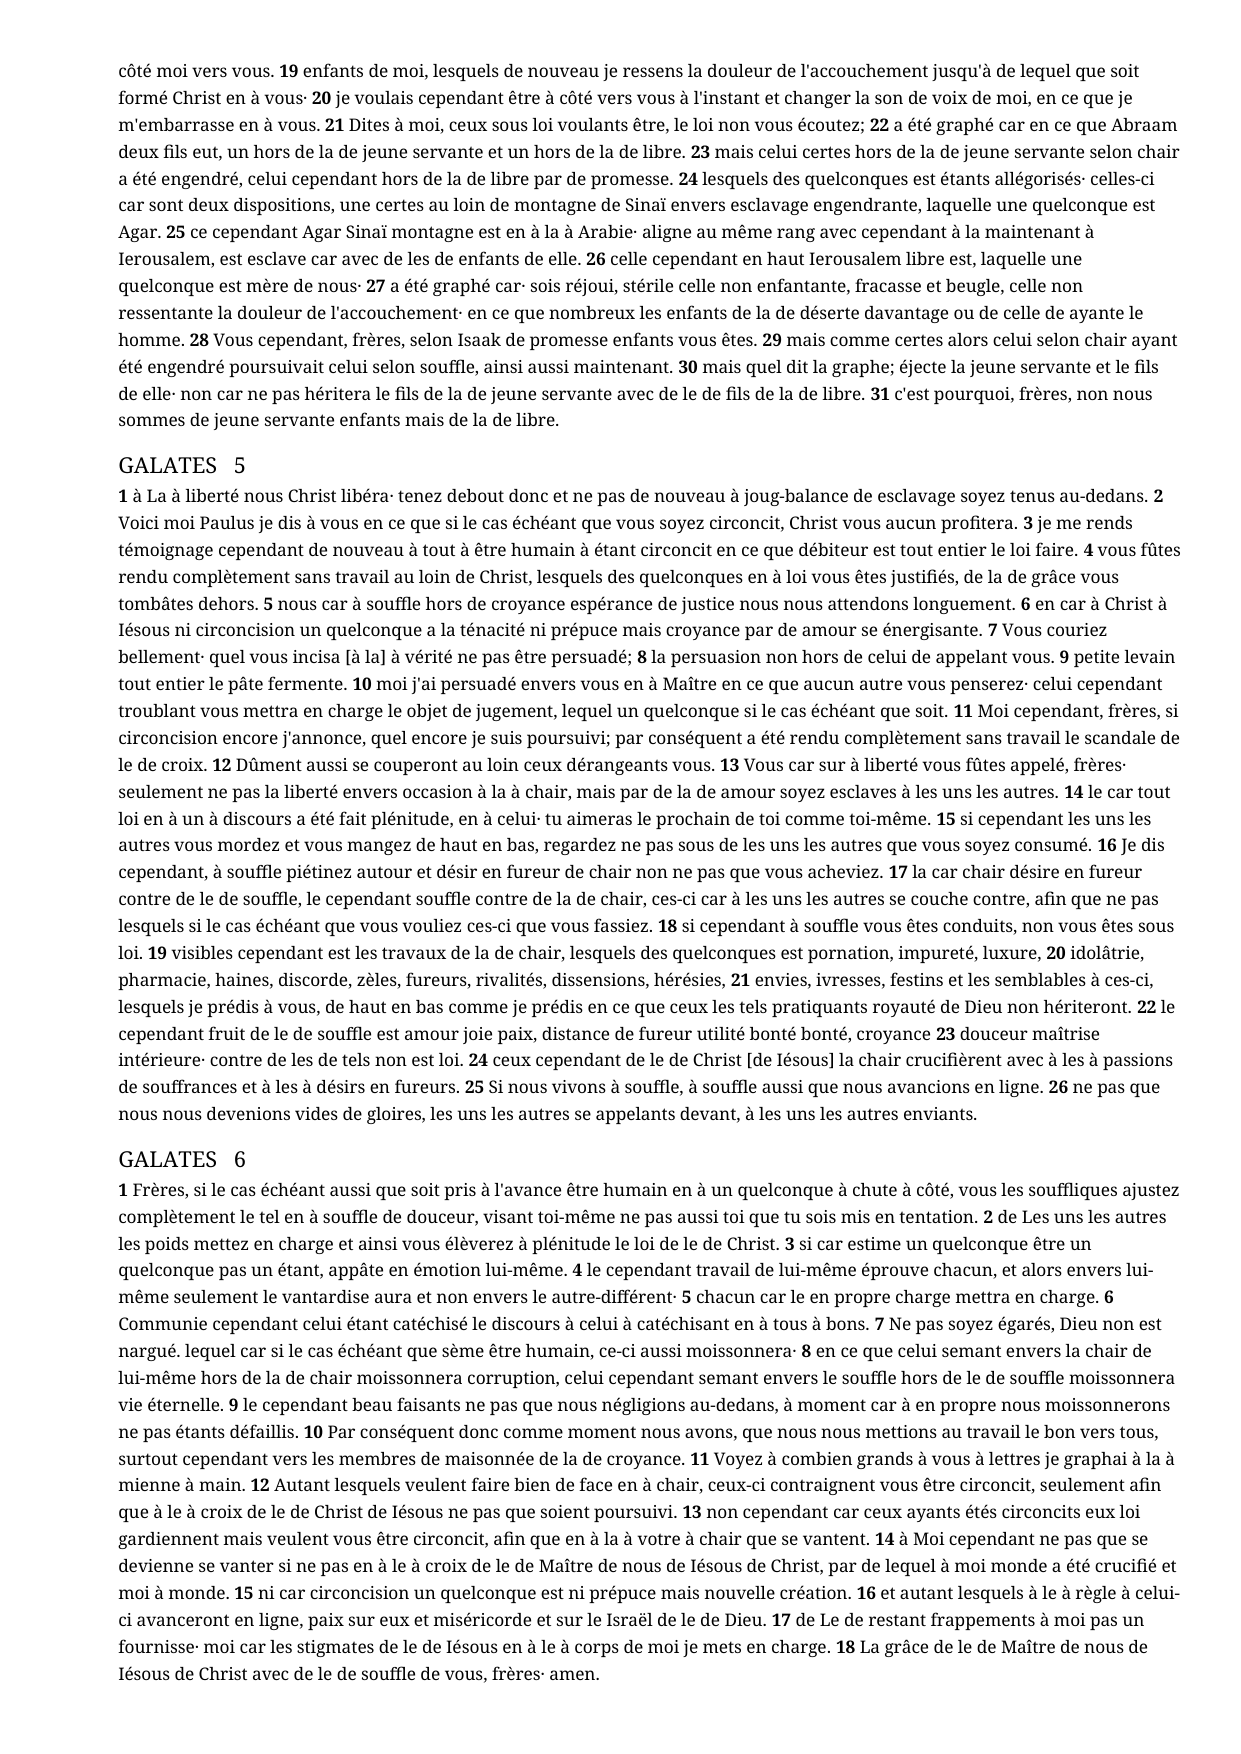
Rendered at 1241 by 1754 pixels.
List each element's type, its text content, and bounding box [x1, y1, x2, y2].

text GALATES 5 [118, 450, 1181, 480]
text 1 à La à liberté nous Christ libéra· tenez debout donc et ne pas de nouveau à joug-balance de esclavage soyez tenus au-dedans. 2 Voici moi Paulus je dis à vous en ce que si le cas échéant que vous soyez circoncit, Christ vous aucun profitera. 3 je me rends témoignage cependant de nouveau à tout à être humain à étant circoncit en ce que débiteur est tout entier le loi faire. 4 vous fûtes rendu complètement sans travail au loin de Christ, lesquels des quelconques en à loi vous êtes justifiés, de la de grâce vous tombâtes dehors. 5 nous car à souffle hors de croyance espérance de justice nous nous attendons longuement. 6 en car à Christ à Iésous ni circoncision un quelconque a la ténacité ni prépuce mais croyance par de amour se énergisante. 7 Vous couriez bellement· quel vous incisa [à la] à vérité ne pas être persuadé; 8 la persuasion non hors de celui de appelant vous. 9 petite levain tout entier le pâte fermente. 10 moi j'ai persuadé envers vous en à Maître en ce que aucun autre vous penserez· celui cependant troublant vous mettra en charge le objet de jugement, lequel un quelconque si le cas échéant que soit. 11 Moi cependant, frères, si circoncision encore j'annonce, quel encore je suis poursuivi; par conséquent a été rendu complètement sans travail le scandale de le de croix. 12 Dûment aussi se couperont au loin ceux dérangeants vous. 13 Vous car sur à liberté vous fûtes appelé, frères· seulement ne pas la liberté envers occasion à la à chair, mais par de la de amour soyez esclaves à les uns les autres. 14 le car tout loi en à un à discours a été fait plénitude, en à celui· tu aimeras le prochain de toi comme toi-même. 15 si cependant les uns les autres vous mordez et vous mangez de haut en bas, regardez ne pas sous de les uns les autres que vous soyez consumé. 16 Je dis cependant, à souffle piétinez autour et désir en fureur de chair non ne pas que vous acheviez. 17 la car chair désire en fureur contre de le de souffle, le cependant souffle contre de la de chair, ces-ci car à les uns les autres se couche contre, afin que ne pas lesquels si le cas échéant que vous vouliez ces-ci que vous fassiez. 18 si cependant à souffle vous êtes conduits, non vous êtes sous loi. 19 visibles cependant est les travaux de la de chair, lesquels des quelconques est pornation, impureté, luxure, 20 idolâtrie, pharmacie, haines, discorde, zèles, fureurs, rivalités, dissensions, hérésies, 21 envies, ivresses, festins et les semblables à ces-ci, lesquels je prédis à vous, de haut en bas comme je prédis en ce que ceux les tels pratiquants royauté de Dieu non hériteront. 22 le cependant fruit de le de souffle est amour joie paix, distance de fureur utilité bonté bonté, croyance 23 douceur maîtrise intérieure· contre de les de tels non est loi. 24 ceux cependant de le de Christ [de Iésous] la chair crucifièrent avec à les à passions de souffrances et à les à désirs en fureurs. 25 Si nous vivons à souffle, à souffle aussi que nous avancions en ligne. 26 ne pas que nous nous devenions vides de gloires, les uns les autres se appelants devant, à les uns les autres enviants. [118, 484, 1181, 1126]
text GALATES 6 [118, 1144, 1181, 1173]
text 1 Frères, si le cas échéant aussi que soit pris à l'avance être humain en à un quelconque à chute à côté, vous les souffliques ajustez complètement le tel en à souffle de douceur, visant toi-même ne pas aussi toi que tu sois mis en tentation. 2 de Les uns les autres les poids mettez en charge et ainsi vous élèverez à plénitude le loi de le de Christ. 3 si car estime un quelconque être un quelconque pas un étant, appâte en émotion lui-même. 4 le cependant travail de lui-même éprouve chacun, et alors envers lui-même seulement le vantardise aura et non envers le autre-différent· 5 chacun car le en propre charge mettra en charge. 6 Communie cependant celui étant catéchisé le discours à celui à catéchisant en à tous à bons. 7 Ne pas soyez égarés, Dieu non est nargué. lequel car si le cas échéant que sème être humain, ce-ci aussi moissonnera· 8 en ce que celui semant envers la chair de lui-même hors de la de chair moissonnera corruption, celui cependant semant envers le souffle hors de le de souffle moissonnera vie éternelle. 9 le cependant beau faisants ne pas que nous négligions au-dedans, à moment car à en propre nous moissonnerons ne pas étants défaillis. 10 Par conséquent donc comme moment nous avons, que nous nous mettions au travail le bon vers tous, surtout cependant vers les membres de maisonnée de la de croyance. 11 Voyez à combien grands à vous à lettres je graphai à la à mienne à main. 12 Autant lesquels veulent faire bien de face en à chair, ceux-ci contraignent vous être circoncit, seulement afin que à le à croix de le de Christ de Iésous ne pas que soient poursuivi. 13 non cependant car ceux ayants étés circoncits eux loi gardiennent mais veulent vous être circoncit, afin que en à la à votre à chair que se vantent. 14 à Moi cependant ne pas que se devienne se vanter si ne pas en à le à croix de le de Maître de nous de Iésous de Christ, par de lequel à moi monde a été crucifié et moi à monde. 15 ni car circoncision un quelconque est ni prépuce mais nouvelle création. 16 et autant lesquels à le à règle à celui-ci avanceront en ligne, paix sur eux et miséricorde et sur le Israël de le de Dieu. 17 de Le de restant frappements à moi pas un fournisse· moi car les stigmates de le de Iésous en à le à corps de moi je mets en charge. 18 La grâce de le de Maître de nous de Iésous de Christ avec de le de souffle de vous, frères· amen. [118, 1178, 1181, 1685]
text côté moi vers vous. 19 enfants de moi, lesquels de nouveau je ressens la douleur de l'accouchement jusqu'à de lequel que soit formé Christ en à vous· 20 je voulais cependant être à côté vers vous à l'instant et changer la son de voix de moi, en ce que je m'embarrasse en à vous. 21 Dites à moi, ceux sous loi voulants être, le loi non vous écoutez; 22 a été graphé car en ce que Abraam deux fils eut, un hors de la de jeune servante et un hors de la de libre. 23 mais celui certes hors de la de jeune servante selon chair a été engendré, celui cependant hors de la de libre par de promesse. 24 lesquels des quelconques est étants allégorisés· celles-ci car sont deux dispositions, une certes au loin de montagne de Sinaï envers esclavage engendrante, laquelle une quelconque est Agar. 25 ce cependant Agar Sinaï montagne est en à la à Arabie· aligne au même rang avec cependant à la maintenant à Ierousalem, est esclave car avec de les de enfants de elle. 26 celle cependant en haut Ierousalem libre est, laquelle une quelconque est mère de nous· 27 a été graphé car· sois réjoui, stérile celle non enfantante, fracasse et beugle, celle non ressentante la douleur de l'accouchement· en ce que nombreux les enfants de la de déserte davantage ou de celle de ayante le homme. 28 Vous cependant, frères, selon Isaak de promesse enfants vous êtes. 29 mais comme certes alors celui selon chair ayant été engendré poursuivait celui selon souffle, ainsi aussi maintenant. 30 mais quel dit la graphe; éjecte la jeune servante et le fils de elle· non car ne pas héritera le fils de la de jeune servante avec de le de fils de la de libre. 31 c'est pourquoi, frères, non nous sommes de jeune servante enfants mais de la de libre. [118, 59, 1181, 432]
